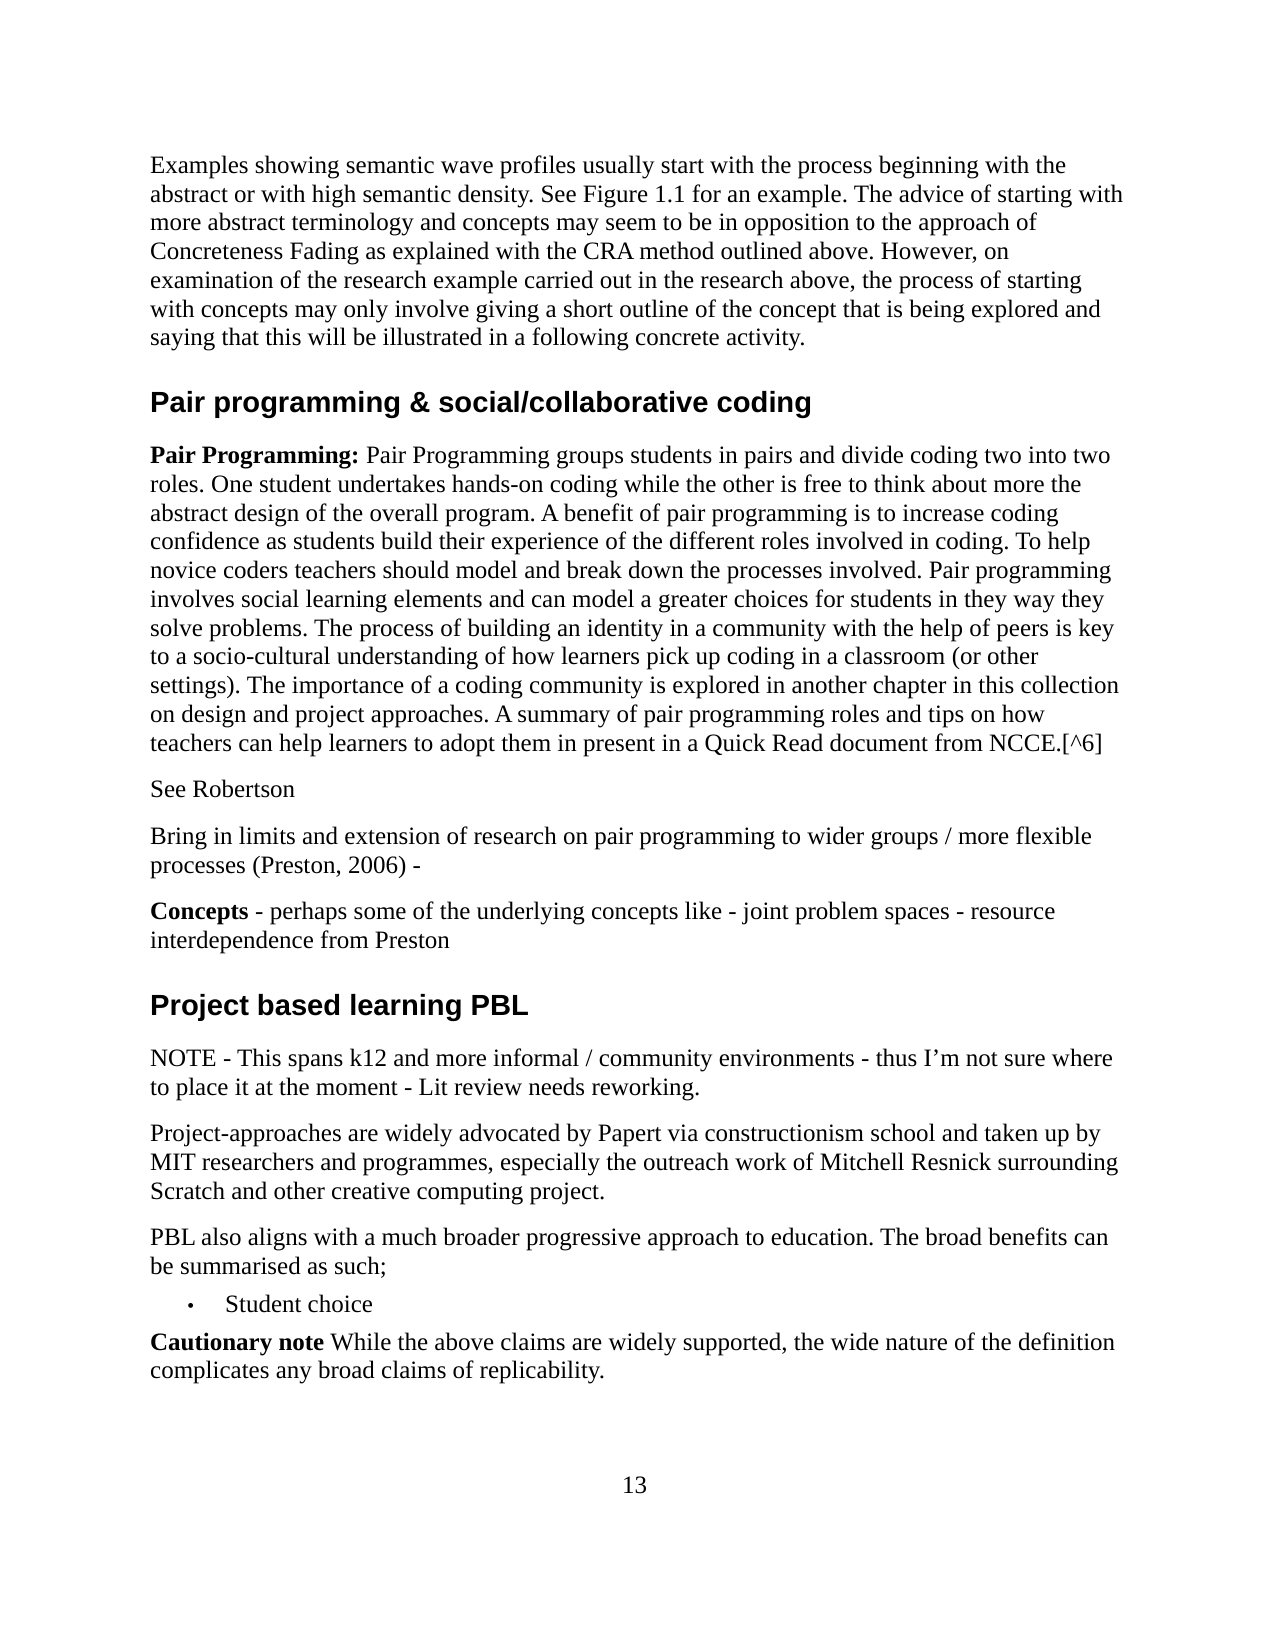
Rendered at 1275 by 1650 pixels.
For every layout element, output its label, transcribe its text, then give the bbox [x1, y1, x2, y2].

text NOTE - This spans k12 and more informal / community environments - thus I’m not sure where to place it at the moment - Lit review needs reworking. [150, 1043, 1125, 1100]
text Project-approaches are widely advocated by Papert via constructionism school and taken up by MIT researchers and programmes, especially the outreach work of Mitchell Resnick surrounding Scratch and other creative computing project. [150, 1118, 1125, 1204]
text Bring in limits and extension of research on pair programming to wider groups / more flexible processes (Preston, 2006) - [150, 821, 1125, 878]
text See Robertson [150, 774, 1125, 803]
text Concepts - perhaps some of the underlying concepts like - joint problem spaces - resource interdependence from Preston [150, 896, 1125, 954]
text Examples showing semantic wave profiles usually start with the process beginning with the abstract or with high semantic density. See Figure 1.1 for an example. The advice of starting with more abstract terminology and concepts may seem to be in opposition to the approach of Concreteness Fading as explained with the CRA method outlined above. However, on examination of the research example carried out in the research above, the process of starting with concepts may only involve giving a short outline of the concept that is being explored and saying that this will be illustrated in a following concrete activity. [150, 150, 1125, 351]
list Student choice [187, 1289, 1125, 1318]
subtitle Project based learning PBL [150, 988, 1125, 1021]
subtitle Pair programming & social/collaborative coding [150, 385, 1125, 419]
text Pair Programming: Pair Programming groups students in pairs and divide coding two into two roles. One student undertakes hands-on coding while the other is free to think about more the abstract design of the overall program. A benefit of pair programming is to increase coding confidence as students build their experience of the different roles involved in coding. To help novice coders teachers should model and break down the processes involved. Pair programming involves social learning elements and can model a greater choices for students in they way they solve problems. The process of building an identity in a community with the help of peers is key to a socio-cultural understanding of how learners pick up coding in a classroom (or other settings). The importance of a coding community is explored in another chapter in this collection on design and project approaches. A summary of pair programming roles and tips on how teachers can help learners to adopt them in present in a Quick Read document from NCCE.[^6] [150, 440, 1125, 756]
text Cautionary note While the above claims are widely supported, the wide nature of the definition complicates any broad claims of replicability. [150, 1327, 1125, 1384]
text PBL also aligns with a much broader progressive approach to education. The broad benefits can be summarised as such; [150, 1222, 1125, 1280]
